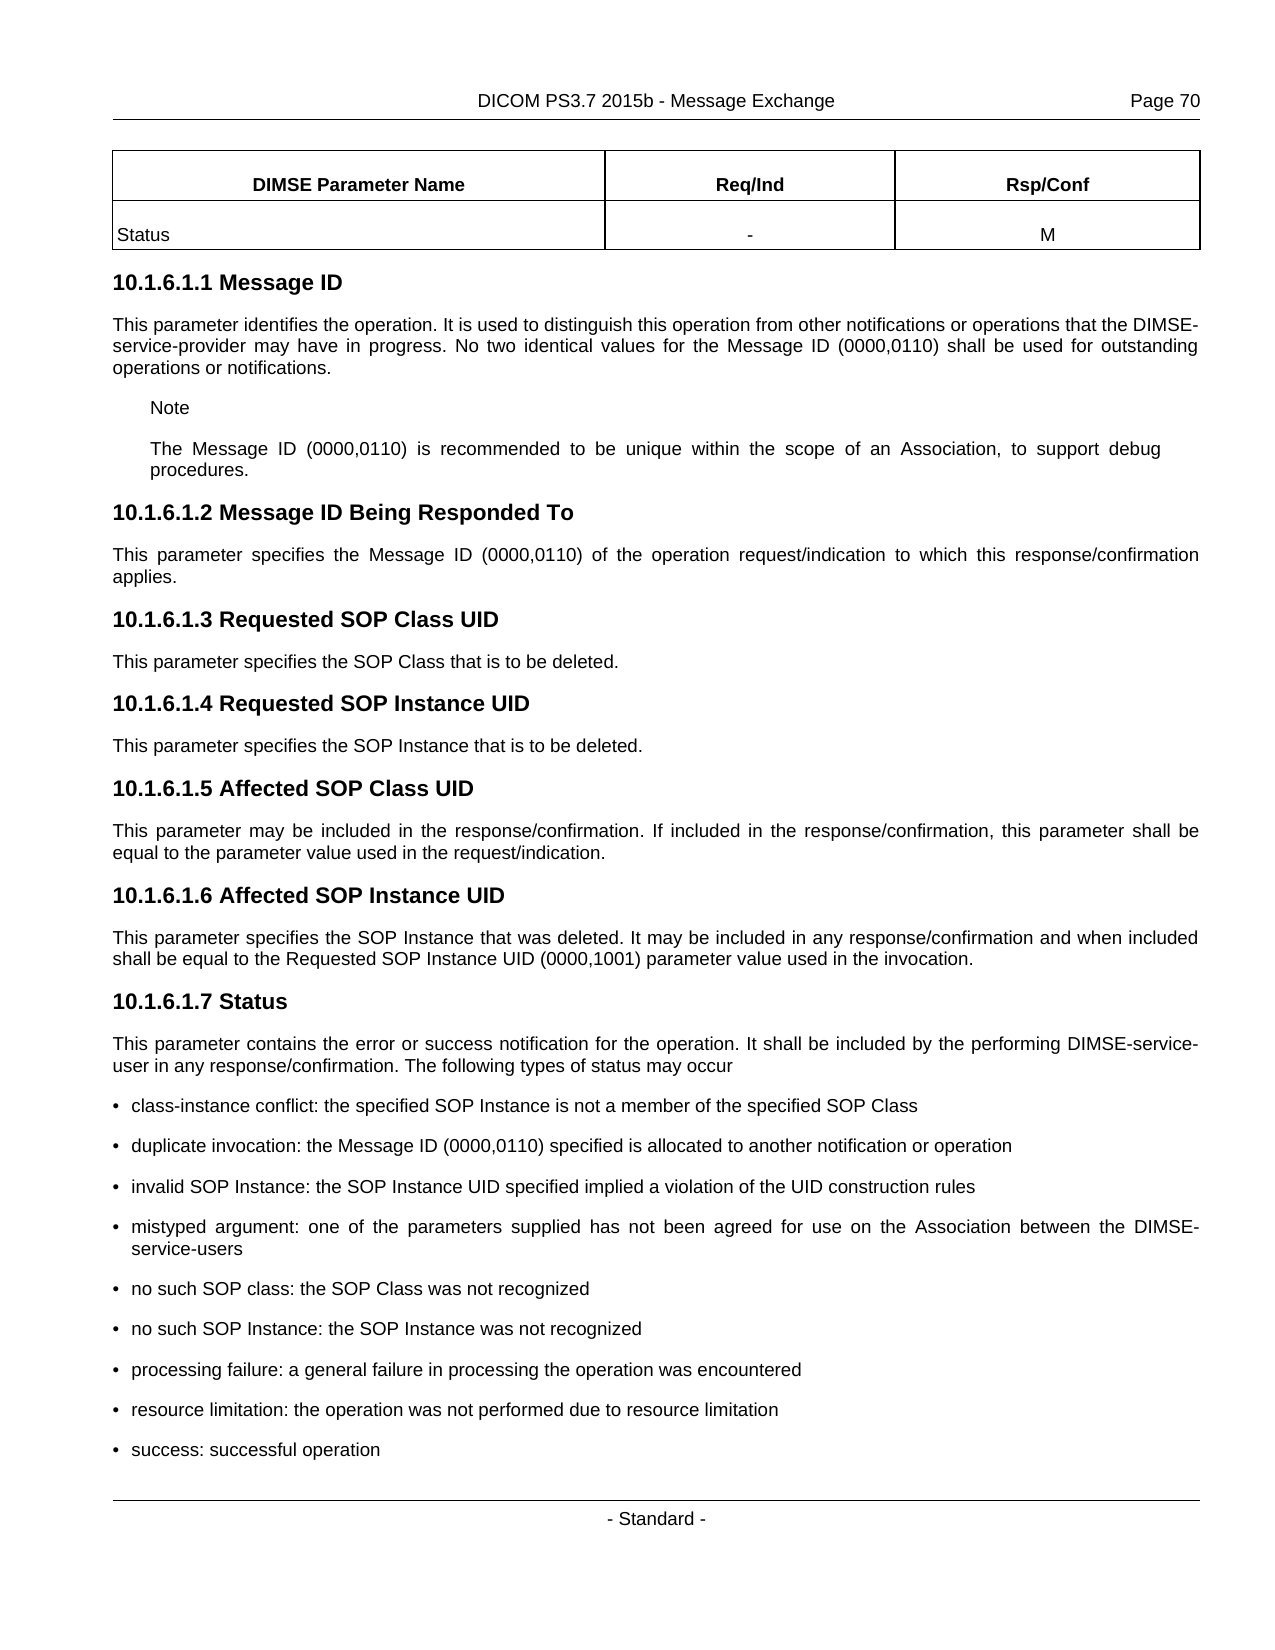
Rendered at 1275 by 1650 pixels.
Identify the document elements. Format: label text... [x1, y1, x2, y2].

table_cell - [606, 201, 894, 249]
text 10.1.6.1.4 Requested SOP Instance UID [112, 691, 1200, 717]
text This parameter contains the error or success notification for the operation. It shall be included by the performing DIMSE-service-user in any response/confirmation. The following types of status may occur [112, 1033, 1200, 1076]
text The Message ID (0000,0110) is recommended to be unique within the scope of an Association, to support debug procedures. [150, 437, 1162, 481]
text 10.1.6.1.3 Requested SOP Class UID [112, 606, 1200, 632]
table_header DIMSE Parameter Name [113, 151, 604, 200]
text 10.1.6.1.2 Message ID Being Responded To [112, 499, 1200, 525]
list no such SOP Instance: the SOP Instance was not recognized [112, 1318, 1200, 1340]
list resource limitation: the operation was not performed due to resource limitation [112, 1399, 1200, 1420]
list class-instance conflict: the specified SOP Instance is not a member of the specified SOP Class [112, 1095, 1200, 1117]
text This parameter specifies the SOP Instance that was deleted. It may be included in any response/confirmation and when included shall be equal to the Requested SOP Instance UID (0000,1001) parameter value used in the invocation. [112, 927, 1200, 970]
text Note [150, 397, 1162, 419]
text This parameter specifies the SOP Instance that is to be deleted. [112, 735, 1200, 757]
text This parameter specifies the SOP Class that is to be deleted. [112, 650, 1200, 672]
text 10.1.6.1.7 Status [112, 988, 1200, 1014]
table_header Rsp/Conf [896, 151, 1199, 200]
list mistyped argument: one of the parameters supplied has not been agreed for use on the Association between the DIMSE-service-users [112, 1216, 1200, 1259]
text This parameter may be included in the response/confirmation. If included in the response/confirmation, this parameter shall be equal to the parameter value used in the request/indication. [112, 820, 1200, 863]
table_header Req/Ind [606, 151, 894, 200]
text 10.1.6.1.1 Message ID [112, 269, 1200, 295]
table_cell M [896, 201, 1199, 249]
text This parameter specifies the Message ID (0000,0110) of the operation request/indication to which this response/confirmation applies. [112, 544, 1200, 587]
list processing failure: a general failure in processing the operation was encountered [112, 1358, 1200, 1380]
table_cell Status [113, 201, 604, 249]
list duplicate invocation: the Message ID (0000,0110) specified is allocated to another notification or operation [112, 1135, 1200, 1157]
list success: successful operation [112, 1439, 1200, 1461]
text 10.1.6.1.6 Affected SOP Instance UID [112, 882, 1200, 908]
text This parameter identifies the operation. It is used to distinguish this operation from other notifications or operations that the DIMSE-service-provider may have in progress. No two identical values for the Message ID (0000,0110) shall be used for outstanding operations or notifications. [112, 314, 1200, 378]
list invalid SOP Instance: the SOP Instance UID specified implied a violation of the UID construction rules [112, 1176, 1200, 1197]
text 10.1.6.1.5 Affected SOP Class UID [112, 776, 1200, 801]
list no such SOP class: the SOP Class was not recognized [112, 1278, 1200, 1299]
